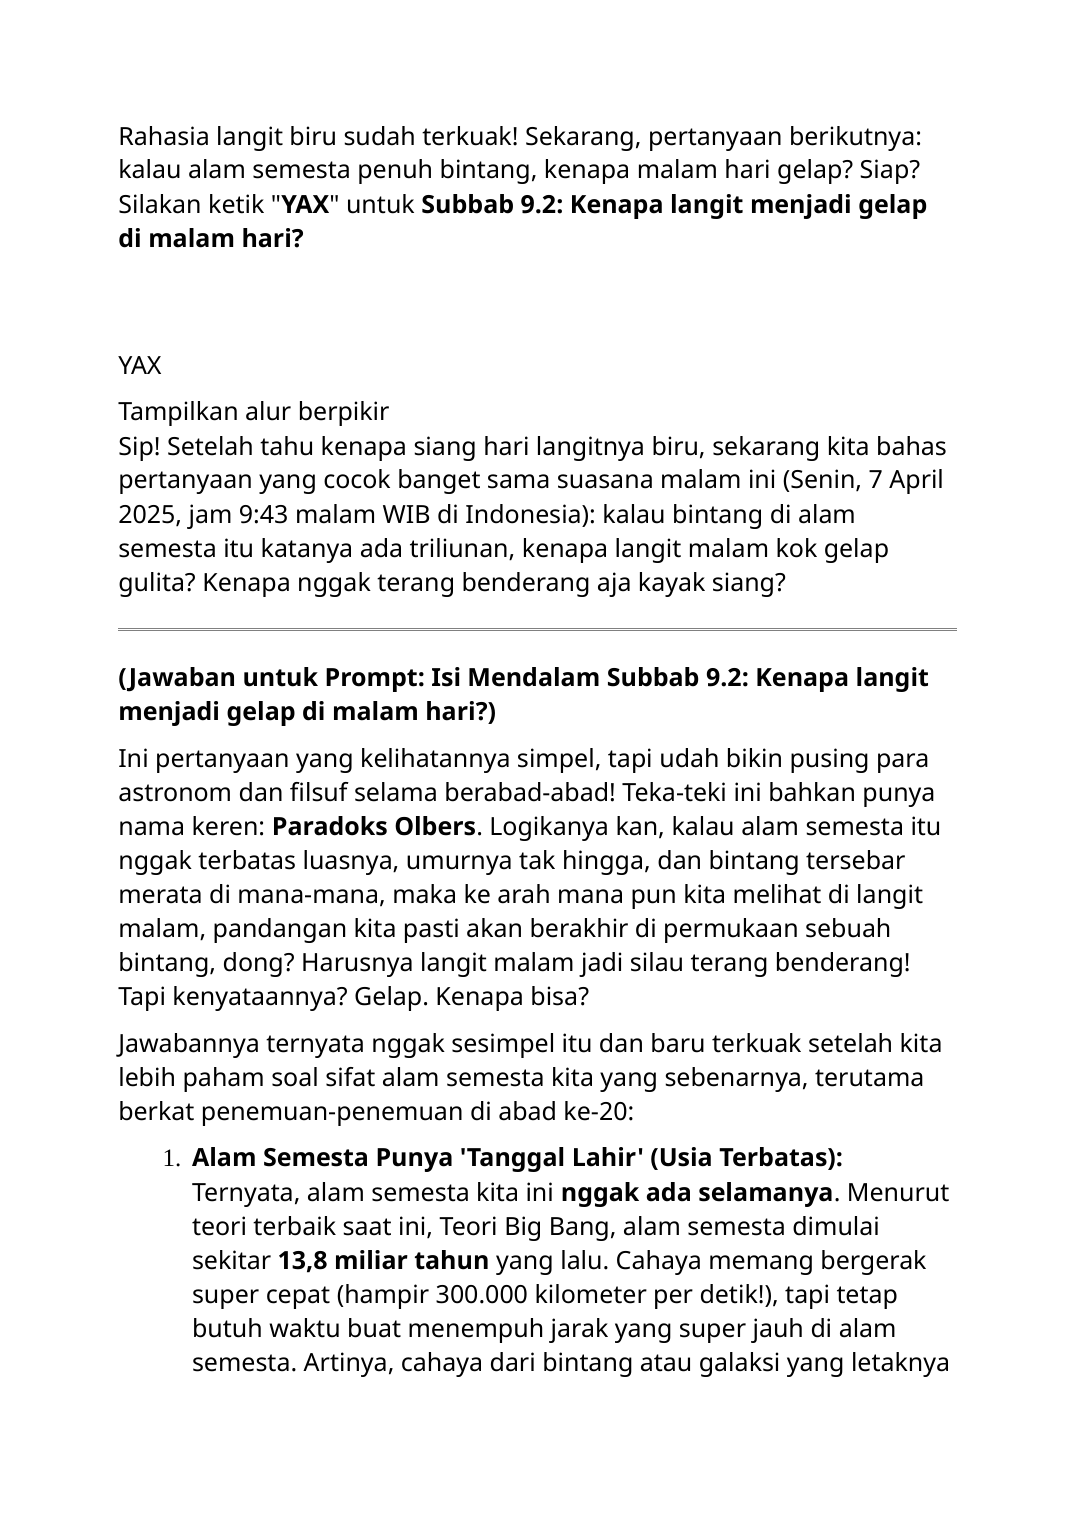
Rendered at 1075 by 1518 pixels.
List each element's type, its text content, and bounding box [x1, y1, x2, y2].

text Sip! Setelah tahu kenapa siang hari langitnya biru, sekarang kita bahas pertanyaan yang cocok banget sama suasana malam ini (Senin, 7 April 2025, jam 9:43 malam WIB di Indonesia): kalau bintang di alam semesta itu katanya ada triliunan, kenapa langit malam kok gelap gulita? Kenapa nggak terang benderang aja kayak siang? [118, 428, 957, 598]
text Tampilkan alur berpikir [118, 394, 957, 428]
text YAX [118, 347, 957, 382]
text Jawabannya ternyata nggak sesimpel itu dan baru terkuak setelah kita lebih paham soal sifat alam semesta kita yang sebenarnya, terutama berkat penemuan-penemuan di abad ke-20: [118, 1025, 957, 1128]
list Alam Semesta Punya 'Tanggal Lahir' (Usia Terbatas): Ternyata, alam semesta kita ini nggak ada selamanya. Menurut teori terbaik saat ini, Teori Big Bang, alam semesta dimulai sekitar 13,8 miliar tahun yang lalu. Cahaya memang bergerak super cepat (hampir 300.000 kilometer per detik!), tapi tetap butuh waktu buat menempuh jarak yang super jauh di alam semesta. Artinya, cahaya dari bintang atau galaksi yang letaknya [162, 1140, 957, 1378]
text Rahasia langit biru sudah terkuak! Sekarang, pertanyaan berikutnya: kalau alam semesta penuh bintang, kenapa malam hari gelap? Siap? Silakan ketik "YAX" untuk Subbab 9.2: Kenapa langit menjadi gelap di malam hari? [118, 118, 957, 254]
text Ini pertanyaan yang kelihatannya simpel, tapi udah bikin pusing para astronom dan filsuf selama berabad-abad! Teka-teki ini bahkan punya nama keren: Paradoks Olbers. Logikanya kan, kalau alam semesta itu nggak terbatas luasnya, umurnya tak hingga, dan bintang tersebar merata di mana-mana, maka ke arah mana pun kita melihat di langit malam, pandangan kita pasti akan berakhir di permukaan sebuah bintang, dong? Harusnya langit malam jadi silau terang benderang! Tapi kenyataannya? Gelap. Kenapa bisa? [118, 740, 957, 1013]
text (Jawaban untuk Prompt: Isi Mendalam Subbab 9.2: Kenapa langit menjadi gelap di malam hari?) [118, 660, 957, 728]
